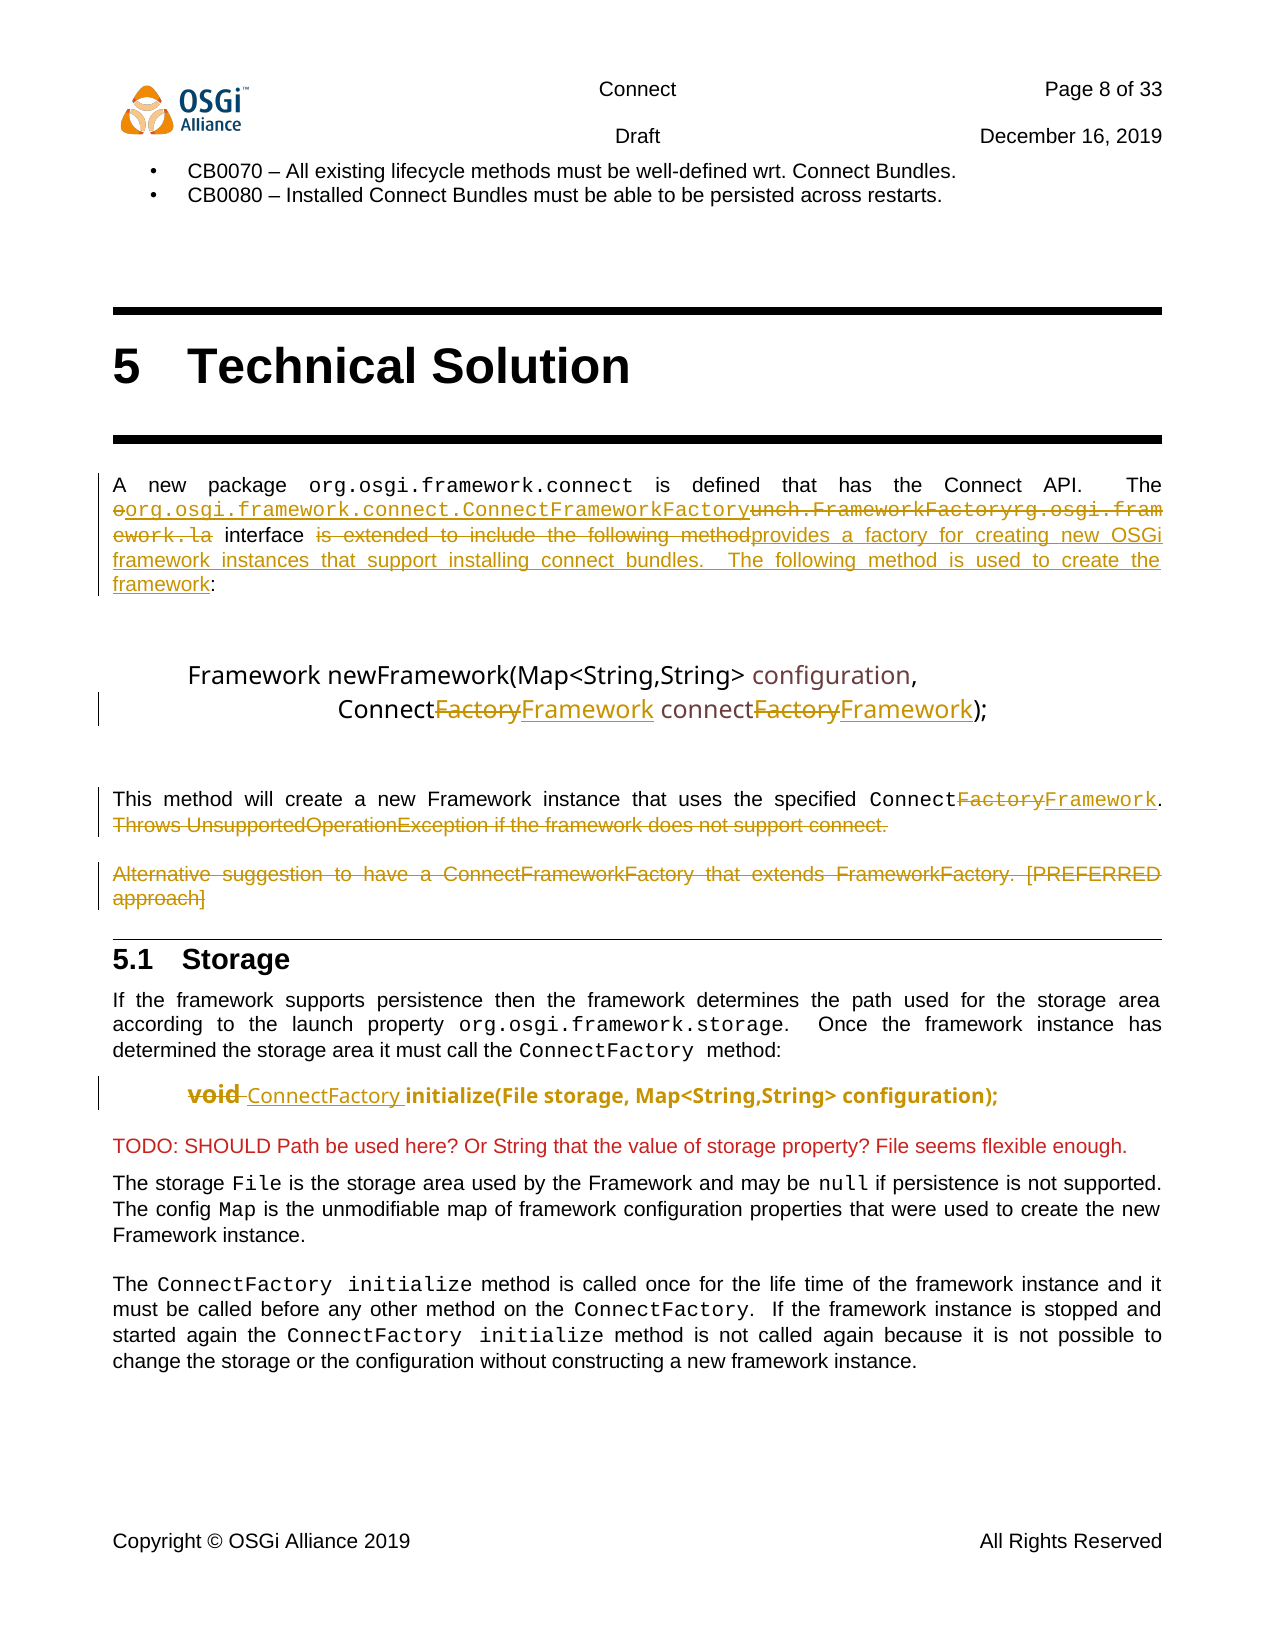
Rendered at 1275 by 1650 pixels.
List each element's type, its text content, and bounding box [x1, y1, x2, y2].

list CB0080 – Installed Connect Bundles must be able to be persisted across restarts. [150, 183, 1162, 207]
text Framework newFramework(Map<String,String> configuration, [112, 658, 1162, 692]
text ConnectFactory initialize(File storage, Map<String,String> configuration); [112, 1076, 1162, 1110]
subtitle Storage [112, 940, 1162, 976]
list CB0070 – All existing lifecycle methods must be well-defined wrt. Connect Bundles. [150, 159, 1162, 183]
picture [113, 78, 257, 142]
text ConnectFramework connectFramework); [112, 692, 1162, 726]
subtitle Technical Solution [112, 308, 1162, 444]
text If the framework supports persistence then the framework determines the path used for the storage area according to the launch property org.osgi.framework.storage. Once the framework instance has determined the storage area it must call the ConnectFactory method: [112, 988, 1162, 1064]
text The ConnectFactory initialize method is called once for the life time of the framework instance and it must be called before any other method on the ConnectFactory. If the framework instance is stopped and started again the ConnectFactory initialize method is not called again because it is not possible to change the storage or the configuration without constructing a new framework instance. [112, 1271, 1162, 1373]
text TODO: SHOULD Path be used here? Or String that the value of storage property? File seems flexible enough. [112, 1134, 1162, 1158]
text This method will create a new Framework instance that uses the specified ConnectFramework. [112, 787, 1162, 837]
text A new package org.osgi.framework.connect is defined that has the Connect API. The org.osgi.framework.connect.ConnectFrameworkFactory interface provides a factory for creating new OSGi framework instances that support installing connect bundles. The following method is used to create the framework: [112, 473, 1162, 596]
text The storage File is the storage area used by the Framework and may be null if persistence is not supported. The config Map is the unmodifiable map of framework configuration properties that were used to create the new Framework instance. [112, 1171, 1162, 1246]
